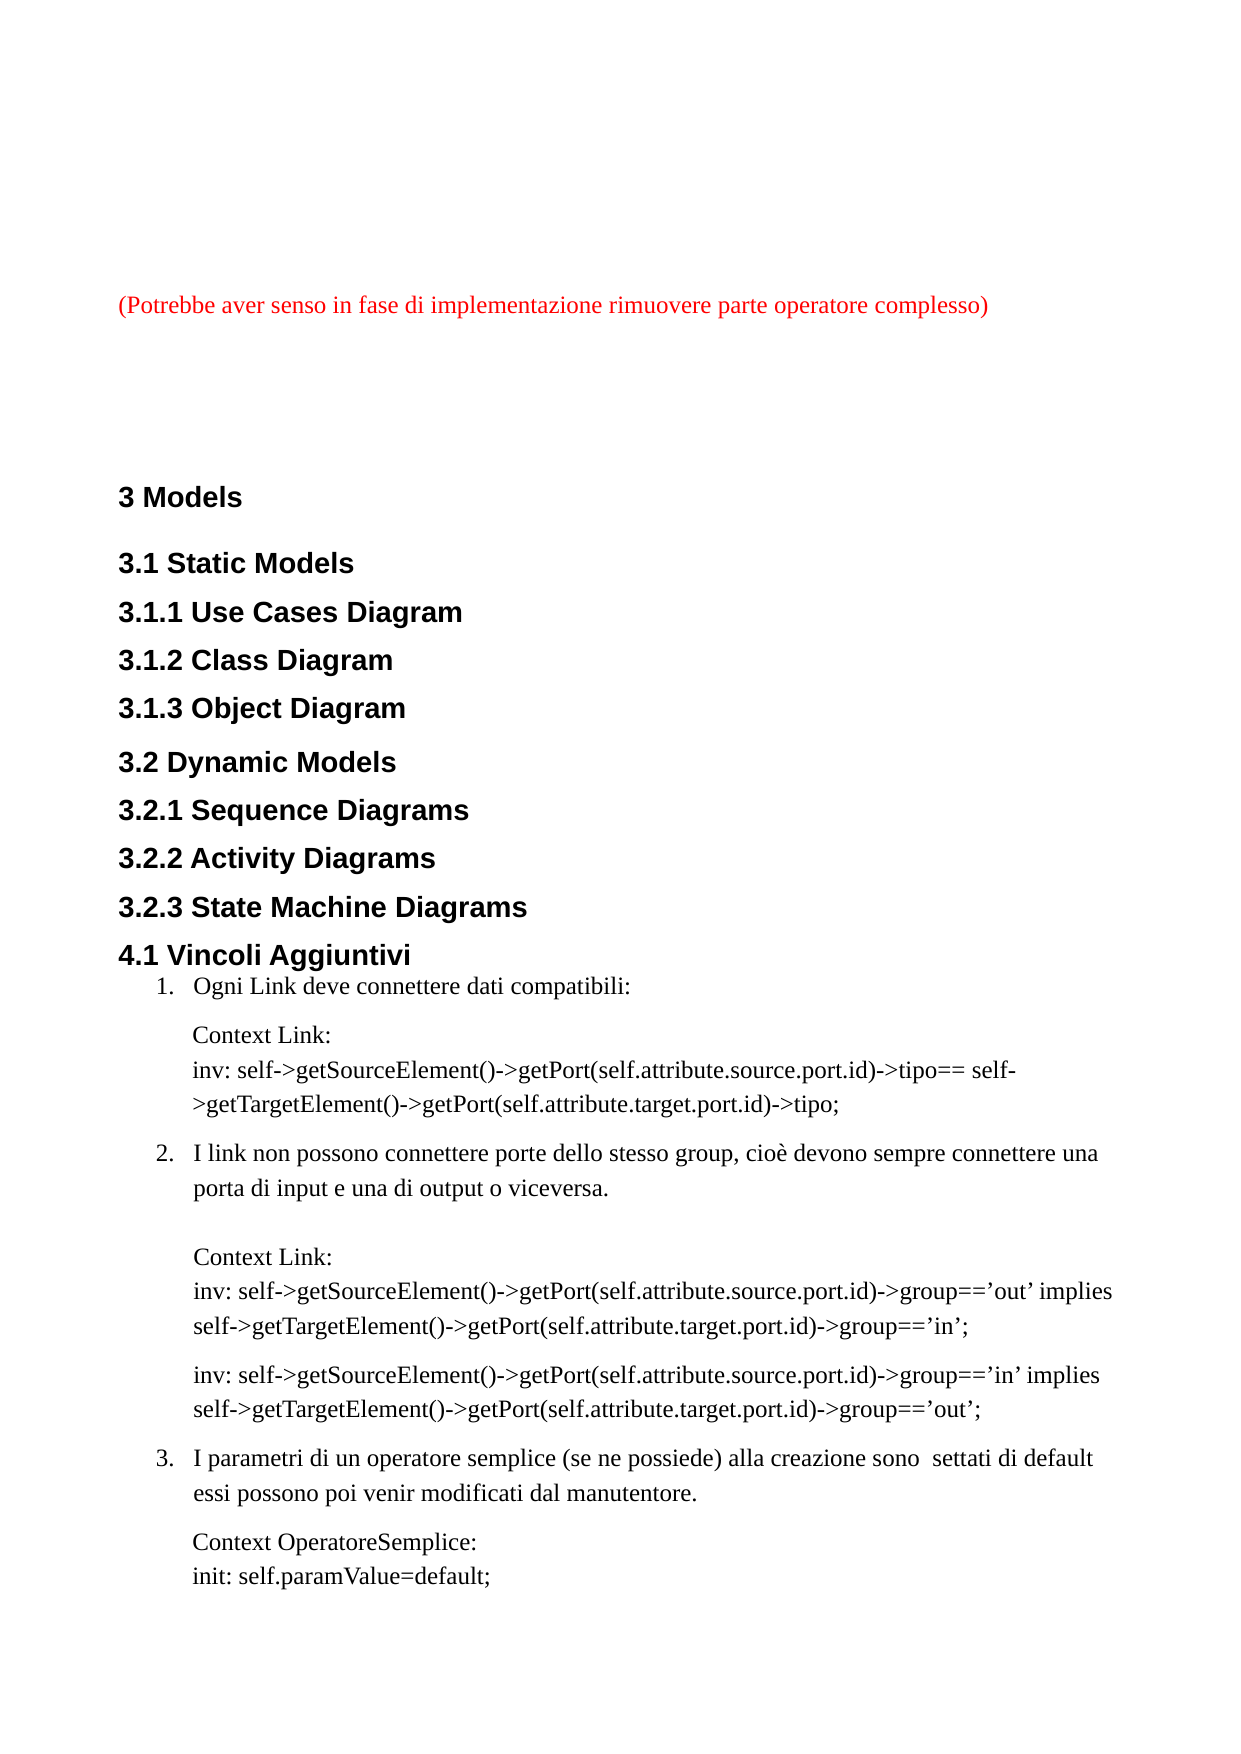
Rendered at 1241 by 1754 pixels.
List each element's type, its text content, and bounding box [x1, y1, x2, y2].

subtitle 3.1.3 Object Diagram [118, 691, 1122, 724]
subtitle 3 Models [118, 480, 1122, 513]
text (Potrebbe aver senso in fase di implementazione rimuovere parte operatore complesso) [118, 291, 1122, 319]
text Context Link: inv: self->getSourceElement()->getPort(self.attribute.source.port.id)->tipo== self->getTargetElement()->getPort(self.attribute.target.port.id)->tipo; [192, 1020, 1122, 1118]
text Context OperatoreSemplice: init: self.paramValue=default; [192, 1527, 1122, 1590]
subtitle 3.2 Dynamic Models [118, 745, 1122, 779]
list I parametri di un operatore semplice (se ne possiede) alla creazione sono settati di default essi possono poi venir modificati dal manutentore. [156, 1443, 1122, 1507]
subtitle 3.1 Static Models [118, 547, 1122, 580]
list Ogni Link deve connettere dati compatibili: [156, 971, 1122, 1000]
subtitle 3.1.2 Class Diagram [118, 643, 1122, 676]
subtitle 4.1 Vincoli Aggiuntivi [118, 938, 1122, 971]
text inv: self->getSourceElement()->getPort(self.attribute.source.port.id)->group==’in’ implies self->getTargetElement()->getPort(self.attribute.target.port.id)->group==’out’; [193, 1360, 1122, 1423]
subtitle 3.2.1 Sequence Diagrams [118, 793, 1122, 827]
subtitle 3.2.2 Activity Diagrams [118, 842, 1122, 875]
subtitle 3.2.3 State Machine Diagrams [118, 890, 1122, 923]
list I link non possono connettere porte dello stesso group, cioè devono sempre connettere una porta di input e una di output o viceversa. Context Link: inv: self->getSourceElement()->getPort(self.attribute.source.port.id)->group==’out’ implies self->getTargetElement()->getPort(self.attribute.target.port.id)->group==’in’; [156, 1138, 1122, 1339]
subtitle 3.1.1 Use Cases Diagram [118, 595, 1122, 628]
